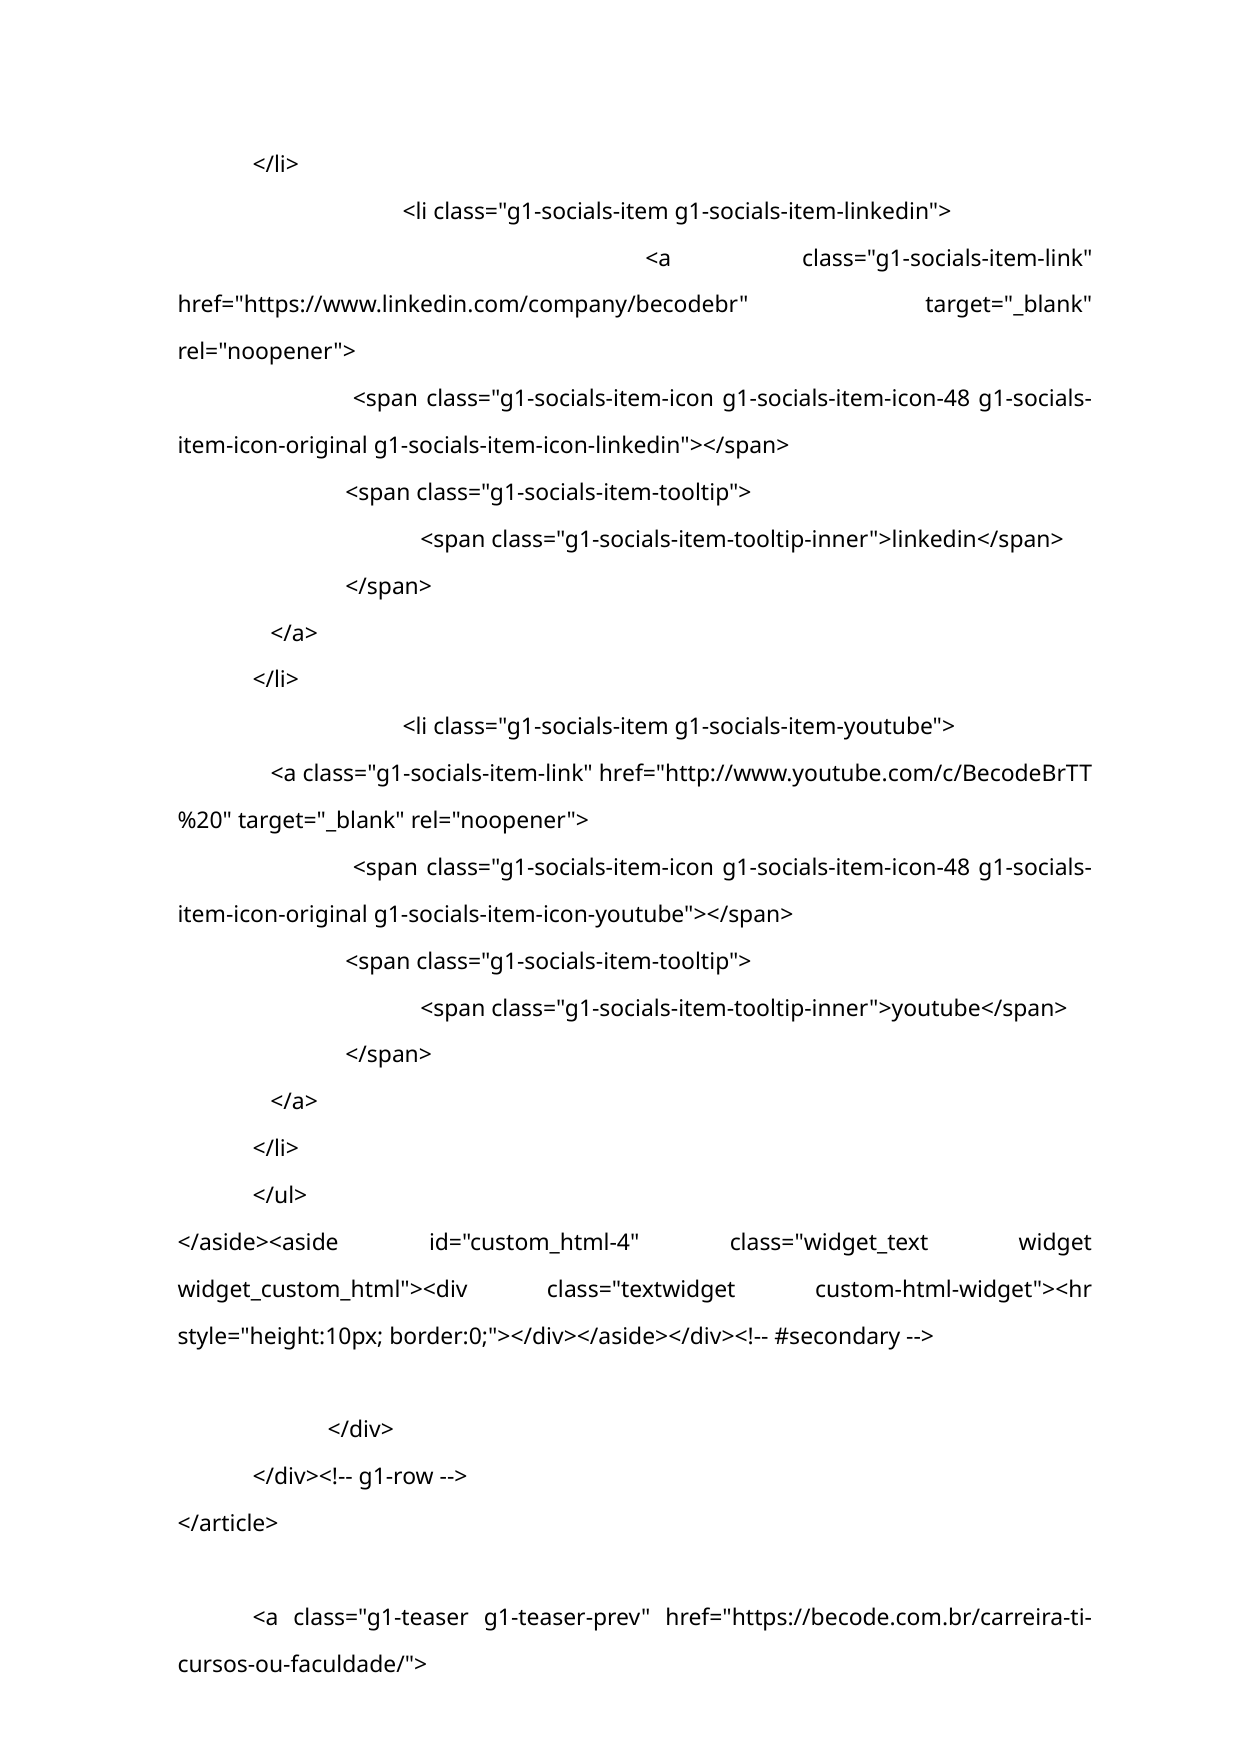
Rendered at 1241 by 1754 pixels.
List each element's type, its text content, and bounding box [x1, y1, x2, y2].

text </div> [177, 1413, 1092, 1444]
text </span> [177, 569, 1092, 601]
text <span class="g1-socials-item-tooltip"> [177, 476, 1092, 507]
text <a class="g1-teaser g1-teaser-prev" href="https://becode.com.br/carreira-ti-cursos-ou-faculdade/"> [177, 1601, 1092, 1679]
text </article> [177, 1507, 1092, 1538]
text </li> [177, 148, 1092, 179]
text </a> [177, 616, 1092, 648]
text </aside><aside id="custom_html-4" class="widget_text widget widget_custom_html"><div class="textwidget custom-html-widget"><hr style="height:10px; border:0;"></div></aside></div><!-- #secondary --> [177, 1226, 1092, 1351]
text <span class="g1-socials-item-tooltip-inner">youtube</span> [177, 991, 1092, 1023]
text <span class="g1-socials-item-tooltip"> [177, 944, 1092, 976]
text <a class="g1-socials-item-link" href="http://www.youtube.com/c/BecodeBrTT%20" target="_blank" rel="noopener"> [177, 757, 1092, 835]
text </a> [177, 1085, 1092, 1116]
text <li class="g1-socials-item g1-socials-item-linkedin"> [177, 194, 1092, 226]
text <span class="g1-socials-item-icon g1-socials-item-icon-48 g1-socials-item-icon-original g1-socials-item-icon-linkedin"></span> [177, 382, 1092, 460]
text <a class="g1-socials-item-link" href="https://www.linkedin.com/company/becodebr" target="_blank" rel="noopener"> [177, 241, 1092, 366]
text <li class="g1-socials-item g1-socials-item-youtube"> [177, 710, 1092, 741]
text </div><!-- g1-row --> [177, 1460, 1092, 1491]
text </li> [177, 663, 1092, 694]
text </li> [177, 1132, 1092, 1163]
text </span> [177, 1038, 1092, 1069]
text </ul> [177, 1179, 1092, 1210]
text <span class="g1-socials-item-icon g1-socials-item-icon-48 g1-socials-item-icon-original g1-socials-item-icon-youtube"></span> [177, 851, 1092, 929]
text <span class="g1-socials-item-tooltip-inner">linkedin</span> [177, 523, 1092, 554]
